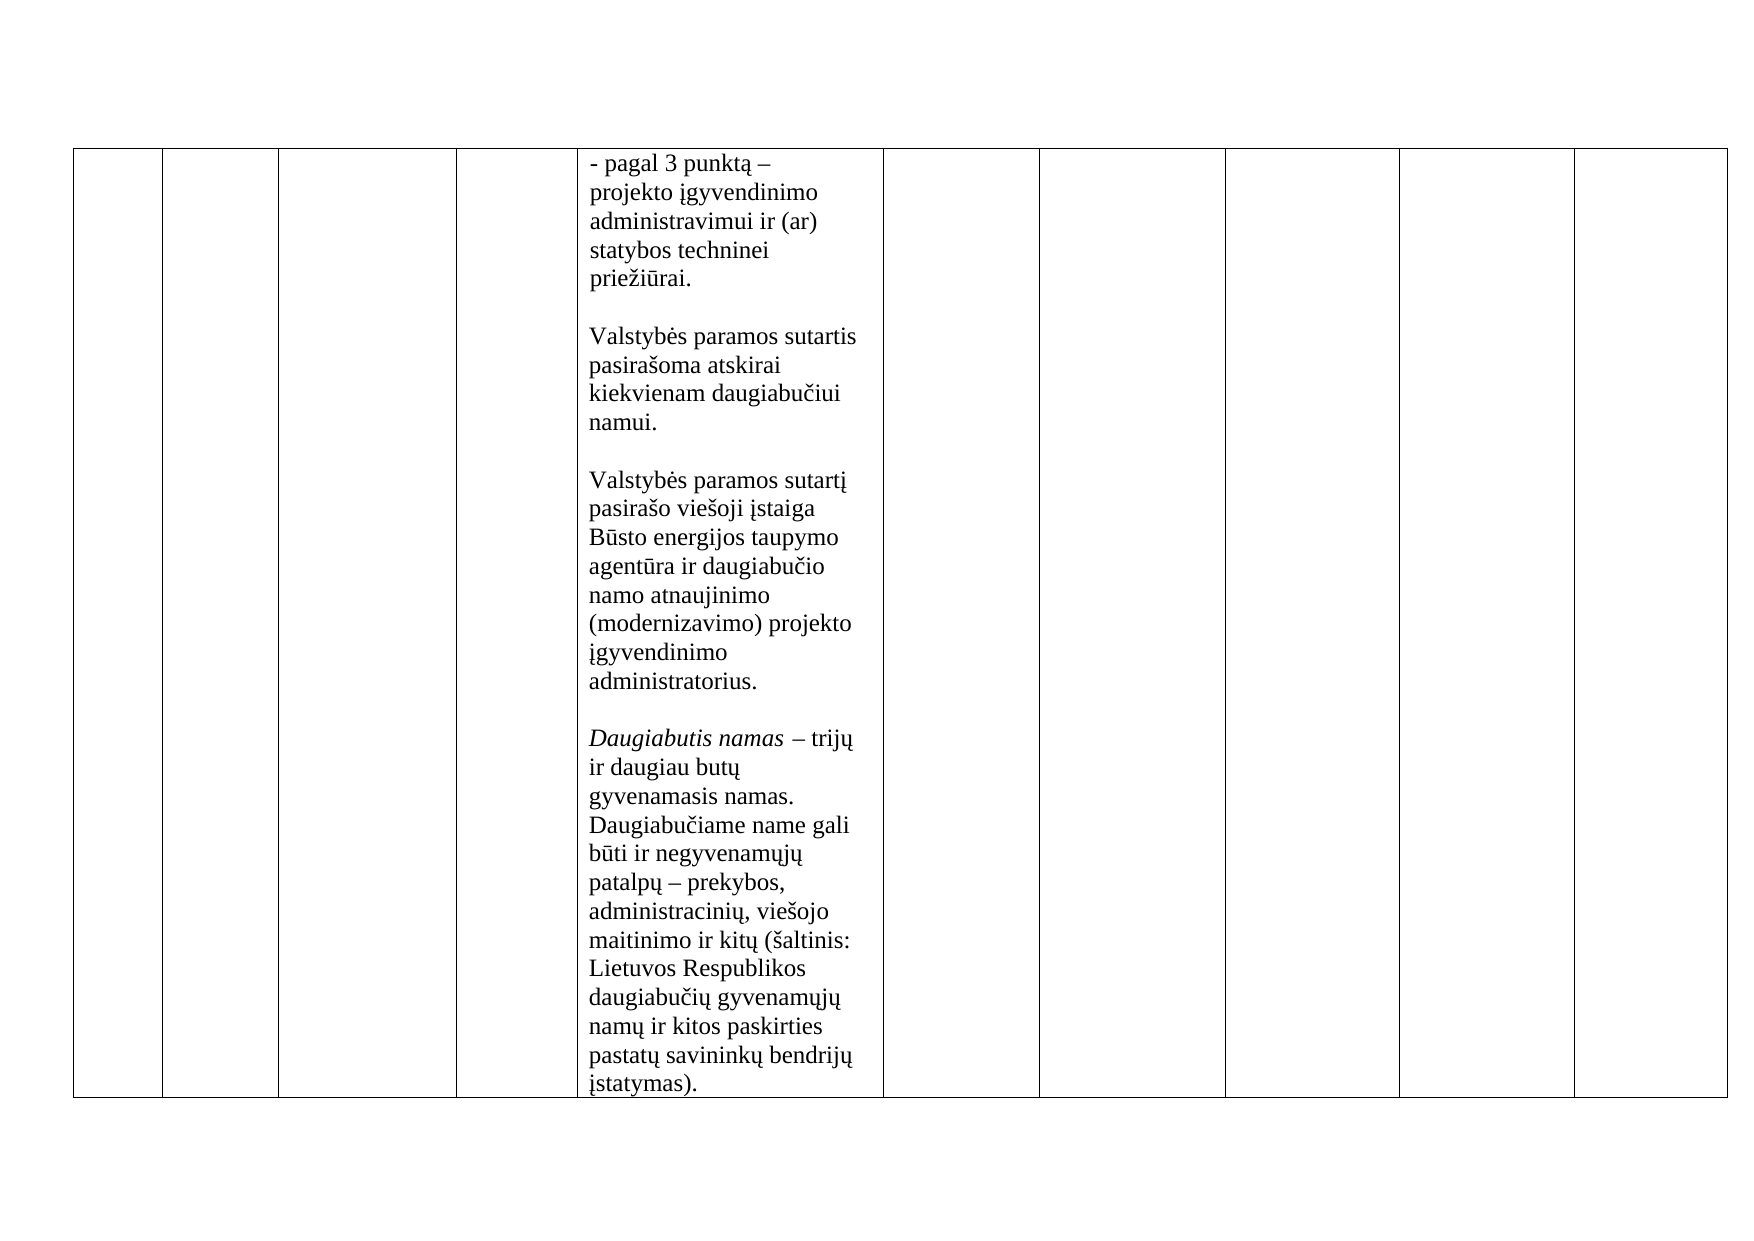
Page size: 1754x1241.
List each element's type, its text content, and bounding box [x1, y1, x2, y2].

table_cell [1040, 149, 1225, 1097]
table_cell - pagal 3 punktą – projekto įgyvendinimo administravimui ir (ar) statybos techninei priežiūrai. Valstybės paramos sutartis pasirašoma atskirai kiekvienam daugiabučiui namui. Valstybės paramos sutartį pasirašo viešoji įstaiga Būsto energijos taupymo agentūra ir daugiabučio namo atnaujinimo (modernizavimo) projekto įgyvendinimo administratorius. Daugiabutis namas – trijų ir daugiau butų gyvenamasis namas. Daugiabučiame name gali būti ir negyvenamųjų patalpų – prekybos, administracinių, viešojo maitinimo ir kitų (šaltinis: Lietuvos Respublikos daugiabučių gyvenamųjų namų ir kitos paskirties pastatų savininkų bendrijų įstatymas). [578, 149, 883, 1097]
table_cell [1575, 149, 1727, 1097]
table_cell [163, 149, 278, 1097]
table_cell [457, 149, 577, 1097]
table_cell [74, 149, 162, 1097]
table_cell [1226, 149, 1399, 1097]
table_cell [884, 149, 1039, 1097]
table_cell [279, 149, 456, 1097]
table_cell [1400, 149, 1574, 1097]
